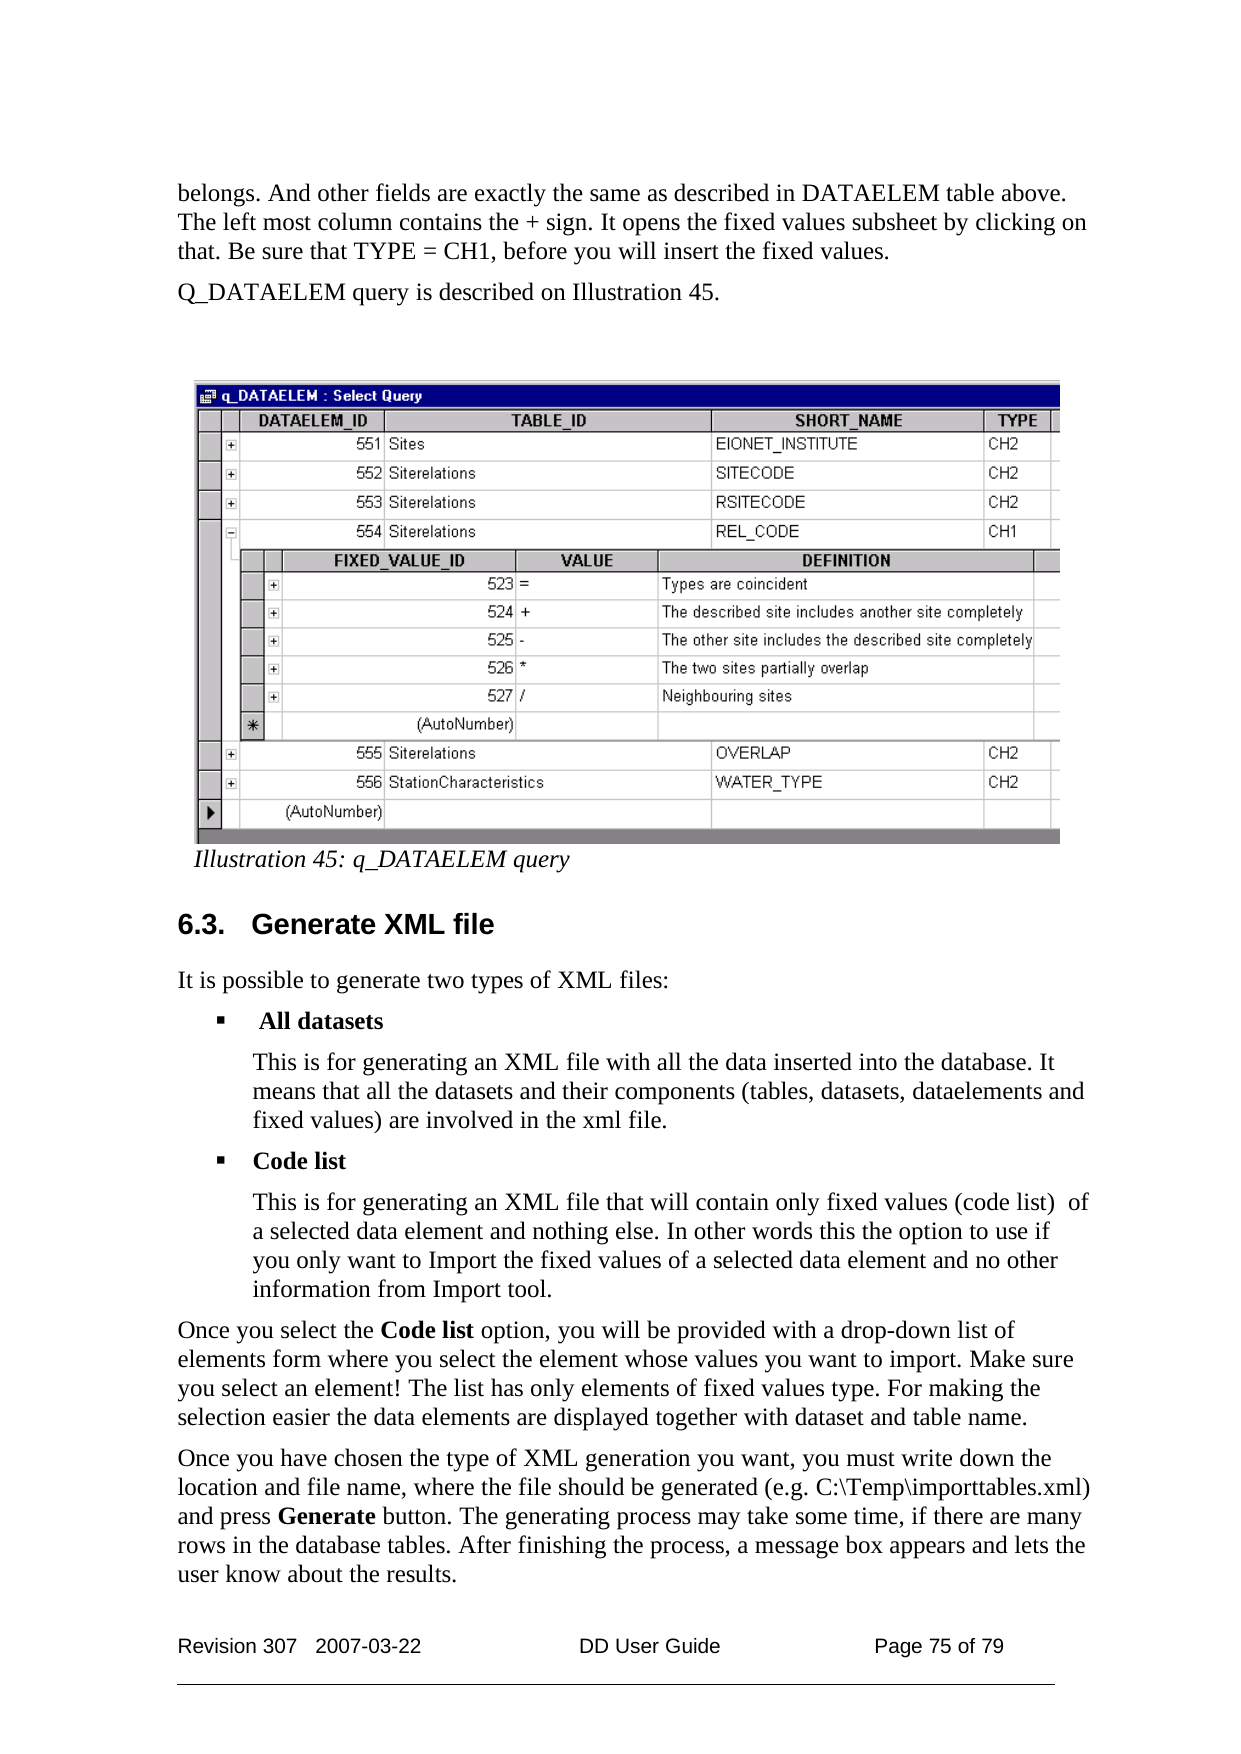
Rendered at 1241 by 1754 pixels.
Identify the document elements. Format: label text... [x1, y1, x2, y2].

text It is possible to generate two types of XML files: [177, 965, 1092, 994]
subtitle Generate XML file [177, 907, 1092, 940]
text This is for generating an XML file that will contain only fixed values (code list) of a selected data element and nothing else. In other words this the option to use if you only want to Import the fixed values of a selected data element and no other information from Import tool. [252, 1186, 1092, 1303]
text Once you have chosen the type of XML generation you want, you must write down the location and file name, where the file should be generated (e.g. C:\Temp\importtables.xml) and press Generate button. The generating process may take some time, if there are many rows in the database tables. After finishing the process, a message box appears and lets the user know about the results. [177, 1442, 1092, 1588]
picture [193, 380, 1060, 844]
list Code list [215, 1146, 1092, 1175]
text Illustration 45: q_DATAELEM query [194, 844, 1060, 873]
text This is for generating an XML file with all the data inserted into the database. It means that all the datasets and their components (tables, datasets, dataelements and fixed values) are involved in the xml file. [252, 1047, 1092, 1134]
text Once you select the Code list option, you will be provided with a drop-down list of elements form where you select the element whose values you want to import. Make sure you select an element! The list has only elements of fixed values type. For making the selection easier the data elements are displayed together with dataset and table name. [177, 1314, 1092, 1431]
text belongs. And other fields are exactly the same as described in DATAELEM table above. The left most column contains the + sign. It opens the fixed values subsheet by clicking on that. Be sure that TYPE = CH1, before you will insert the fixed values. [177, 178, 1092, 265]
text Q_DATAELEM query is described on Illustration 45. [177, 277, 1092, 306]
list All datasets [215, 1006, 1092, 1035]
